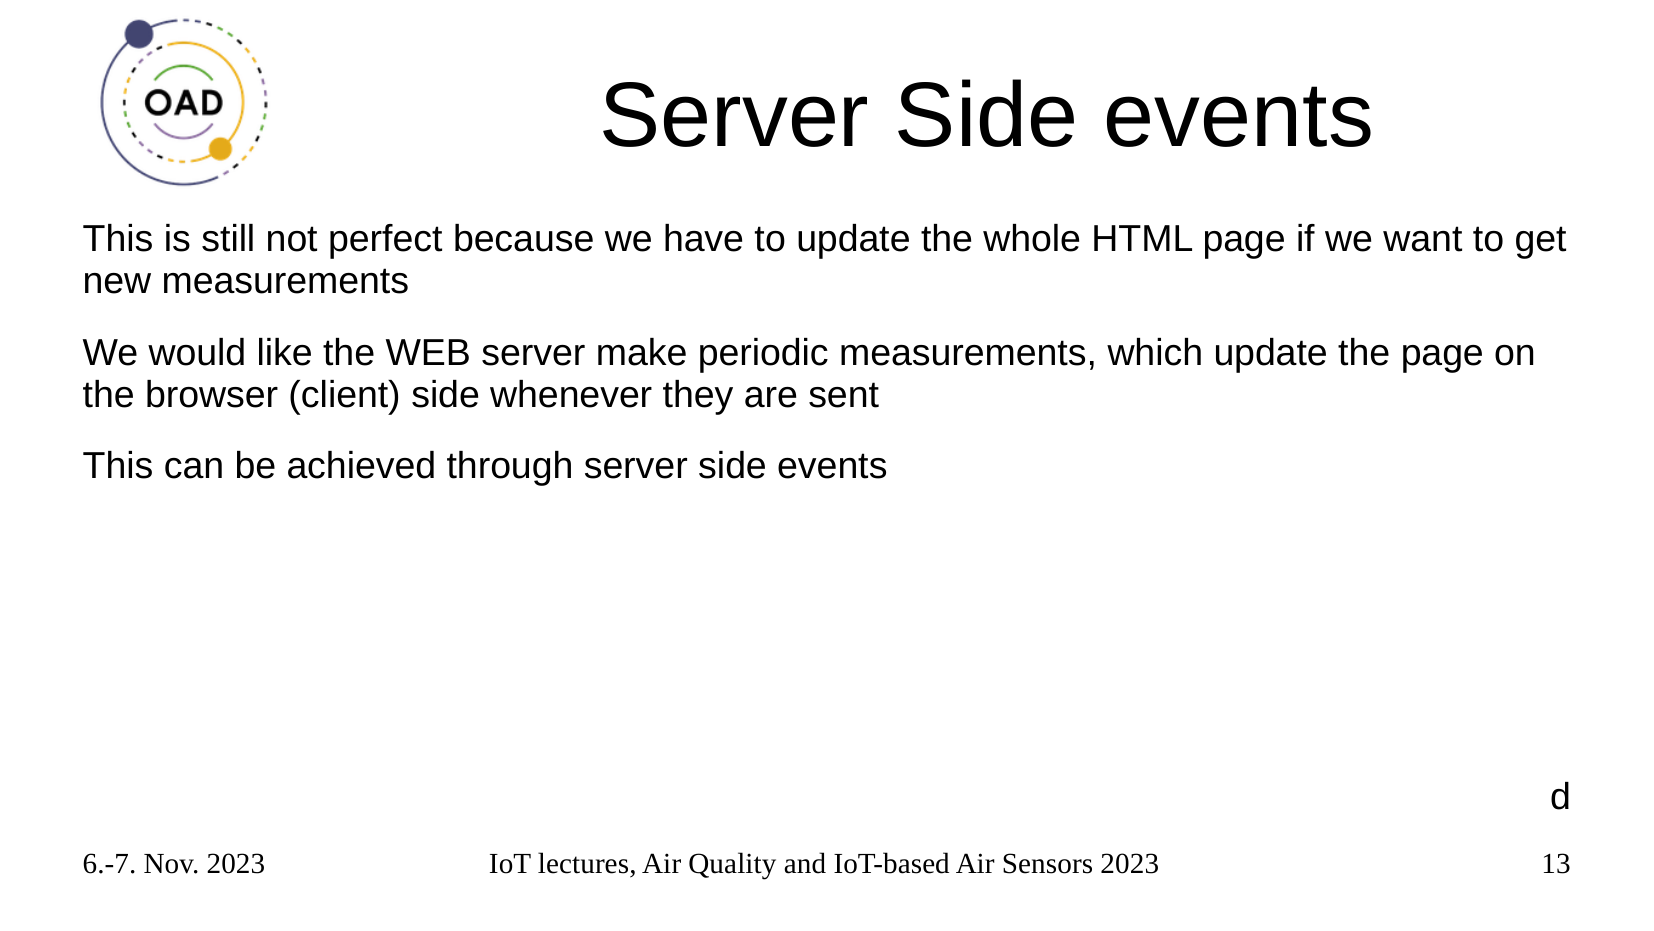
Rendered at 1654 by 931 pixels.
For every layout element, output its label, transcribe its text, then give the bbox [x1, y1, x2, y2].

list This is still not perfect because we have to update the whole HTML page if we want to get new measurements We would like the WEB server make periodic measurements, which update the page on the browser (client) side whenever they are sent This can be achieved through server side events [82, 217, 1571, 758]
text_box d [1535, 767, 1586, 825]
picture [59, 4, 303, 207]
title Server Side events [403, 37, 1571, 193]
